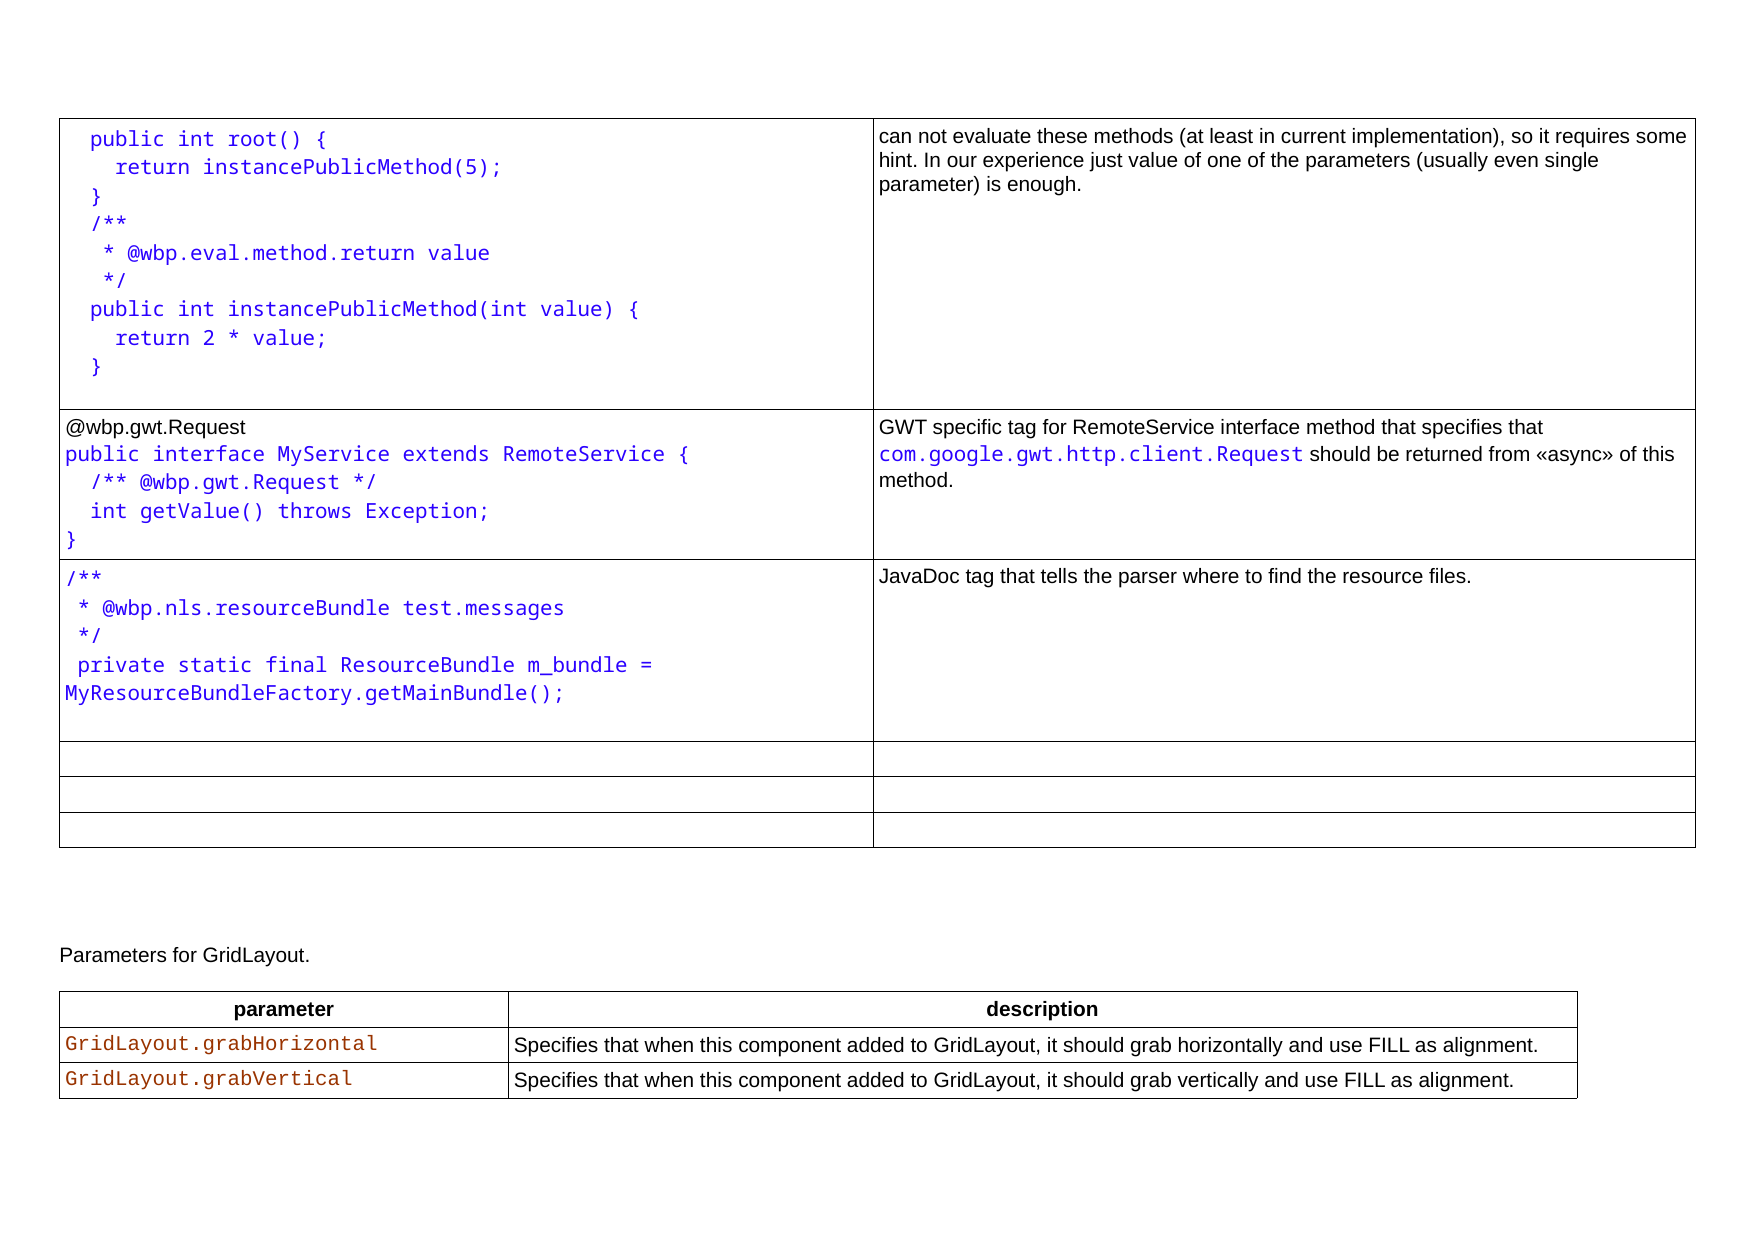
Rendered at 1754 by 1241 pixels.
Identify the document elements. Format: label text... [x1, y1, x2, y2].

table_cell [60, 813, 873, 847]
table_cell public int root() { return instancePublicMethod(5); } /** * @wbp.eval.method.return value */ public int instancePublicMethod(int value) { return 2 * value; } [60, 119, 873, 409]
table_cell can not evaluate these methods (at least in current implementation), so it requires some hint. In our experience just value of one of the parameters (usually even single parameter) is enough. [874, 119, 1695, 409]
table_header description [509, 992, 1577, 1027]
table_cell [874, 742, 1695, 776]
table_cell @wbp.gwt.Request public interface MyService extends RemoteService { /** @wbp.gwt.Request */ int getValue() throws Exception; } [60, 410, 873, 558]
table_header parameter [60, 992, 508, 1027]
table_cell GWT specific tag for RemoteService interface method that specifies that com.google.gwt.http.client.Request should be returned from «async» of this method. [874, 410, 1695, 558]
text Parameters for GridLayout. [59, 943, 1695, 967]
table_cell [60, 742, 873, 776]
table_cell GridLayout.grabVertical [60, 1063, 508, 1098]
table_cell JavaDoc tag that tells the parser where to find the resource files. [874, 560, 1695, 741]
table_cell Specifies that when this component added to GridLayout, it should grab horizontally and use FILL as alignment. [509, 1028, 1577, 1062]
table_cell Specifies that when this component added to GridLayout, it should grab vertically and use FILL as alignment. [509, 1063, 1577, 1098]
table_cell /** * @wbp.nls.resourceBundle test.messages */ private static final ResourceBundle m_bundle = MyResourceBundleFactory.getMainBundle(); [60, 560, 873, 741]
table_cell [874, 813, 1695, 847]
table_cell [60, 777, 873, 812]
table_cell [874, 777, 1695, 812]
table_cell GridLayout.grabHorizontal [60, 1028, 508, 1062]
